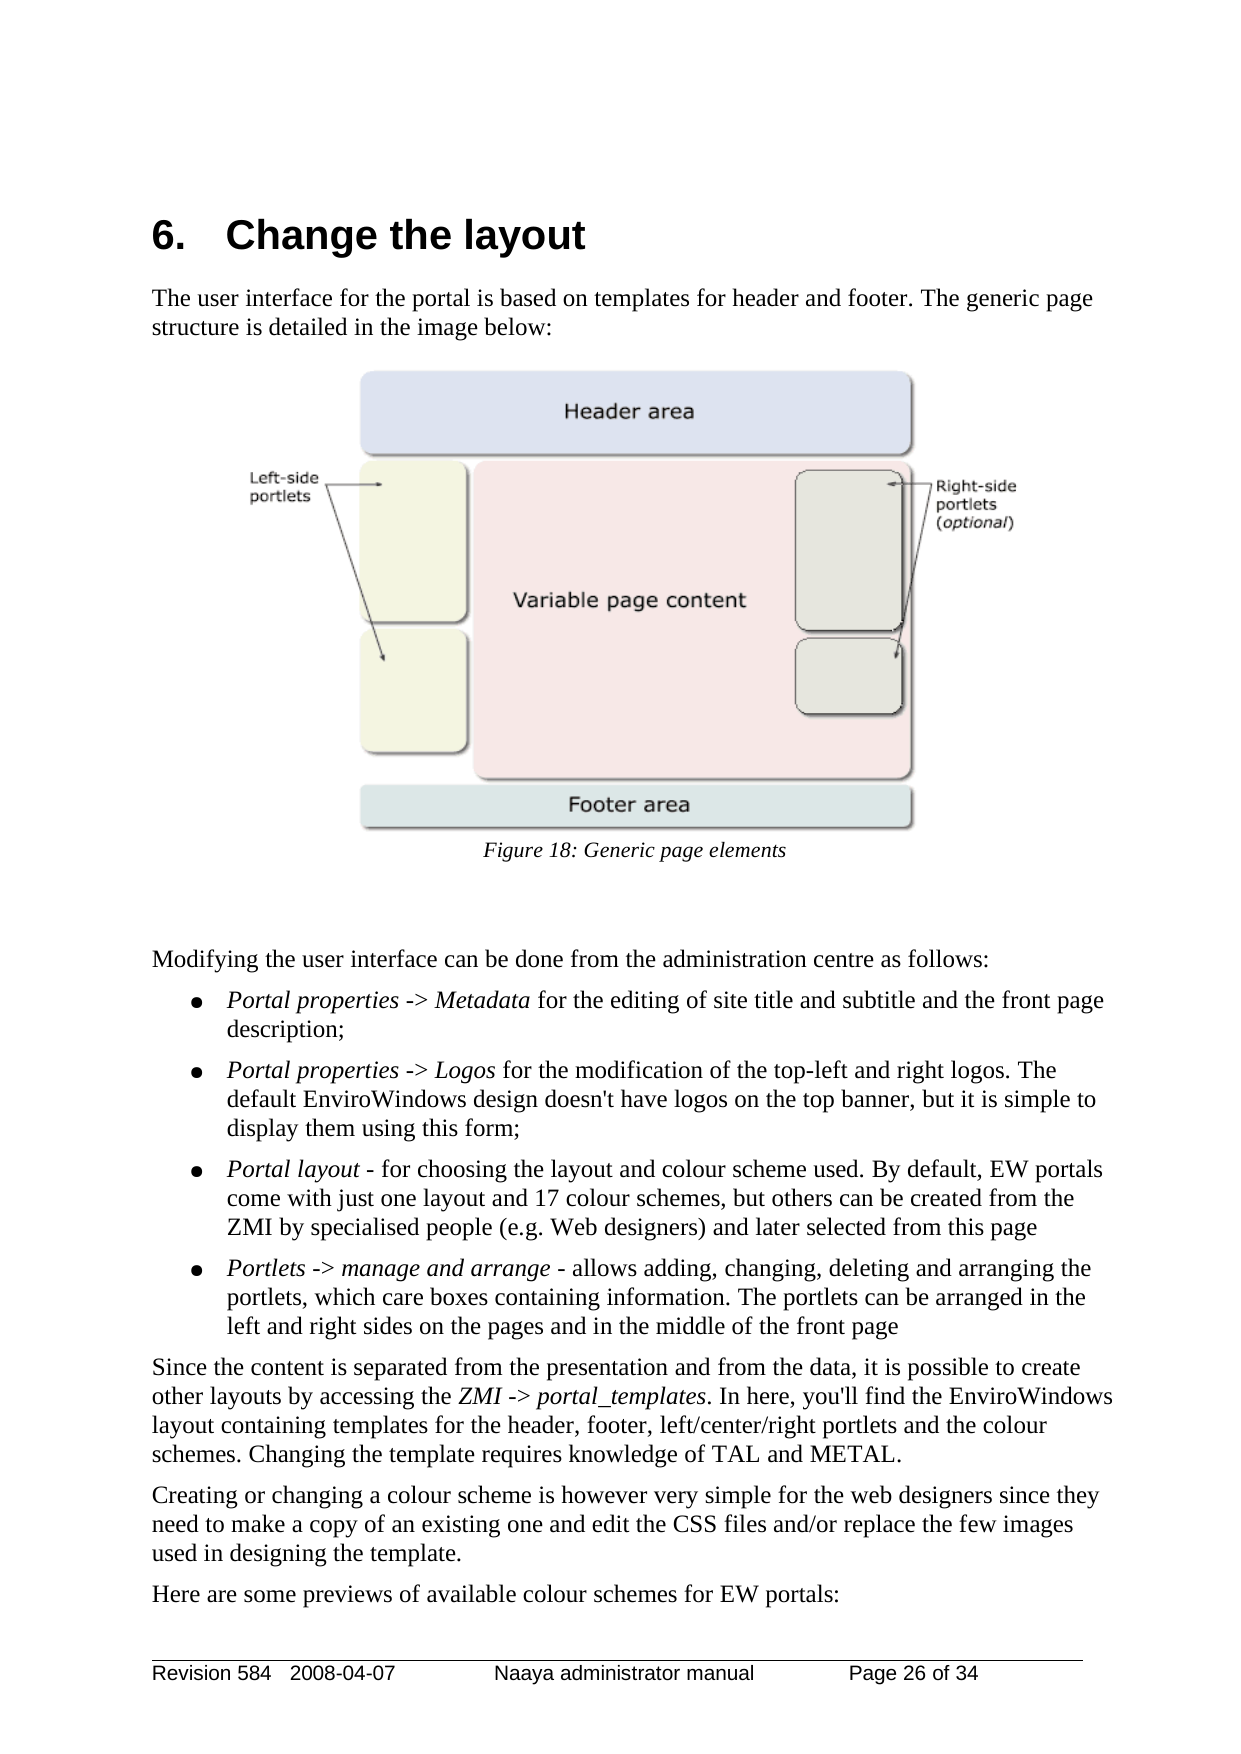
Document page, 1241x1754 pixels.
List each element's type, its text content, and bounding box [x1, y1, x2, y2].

text The user interface for the portal is based on templates for header and footer. The generic page structure is detailed in the image below: [152, 283, 1120, 341]
list Portal layout - for choosing the layout and colour scheme used. By default, EW portals come with just one layout and 17 colour schemes, but others can be created from the ZMI by specialised people (e.g. Web designers) and later selected from this page [189, 1154, 1120, 1241]
text Modifying the user interface can be done from the administration centre as follows: [152, 944, 1120, 973]
subtitle Change the layout [151, 210, 1120, 258]
list Portal properties -> Logos for the modification of the top-left and right logos. The default EnviroWindows design doesn't have logos on the top banner, but it is simple to display them using this form; [189, 1055, 1120, 1142]
text Since the content is separated from the presentation and from the data, it is possible to create other layouts by accessing the ZMI -> portal_templates. In here, you'll find the EnviroWindows layout containing templates for the header, footer, left/center/right portlets and the colour schemes. Changing the template requires knowledge of TAL and METAL. [152, 1352, 1120, 1468]
list Portlets -> manage and arrange - allows adding, changing, deleting and arranging the portlets, which care boxes containing information. The portlets can be arranged in the left and right sides on the pages and in the middle of the front page [189, 1253, 1120, 1340]
list Portal properties -> Metadata for the editing of site title and subtitle and the front page description; [189, 985, 1120, 1043]
text Here are some previews of available colour schemes for EW portals: [152, 1578, 1120, 1608]
text Creating or changing a colour scheme is however very simple for the web designers since they need to make a copy of an existing one and edit the CSS files and/or replace the few images used in designing the template. [152, 1479, 1120, 1567]
text Figure 18: Generic page elements [237, 837, 1035, 862]
